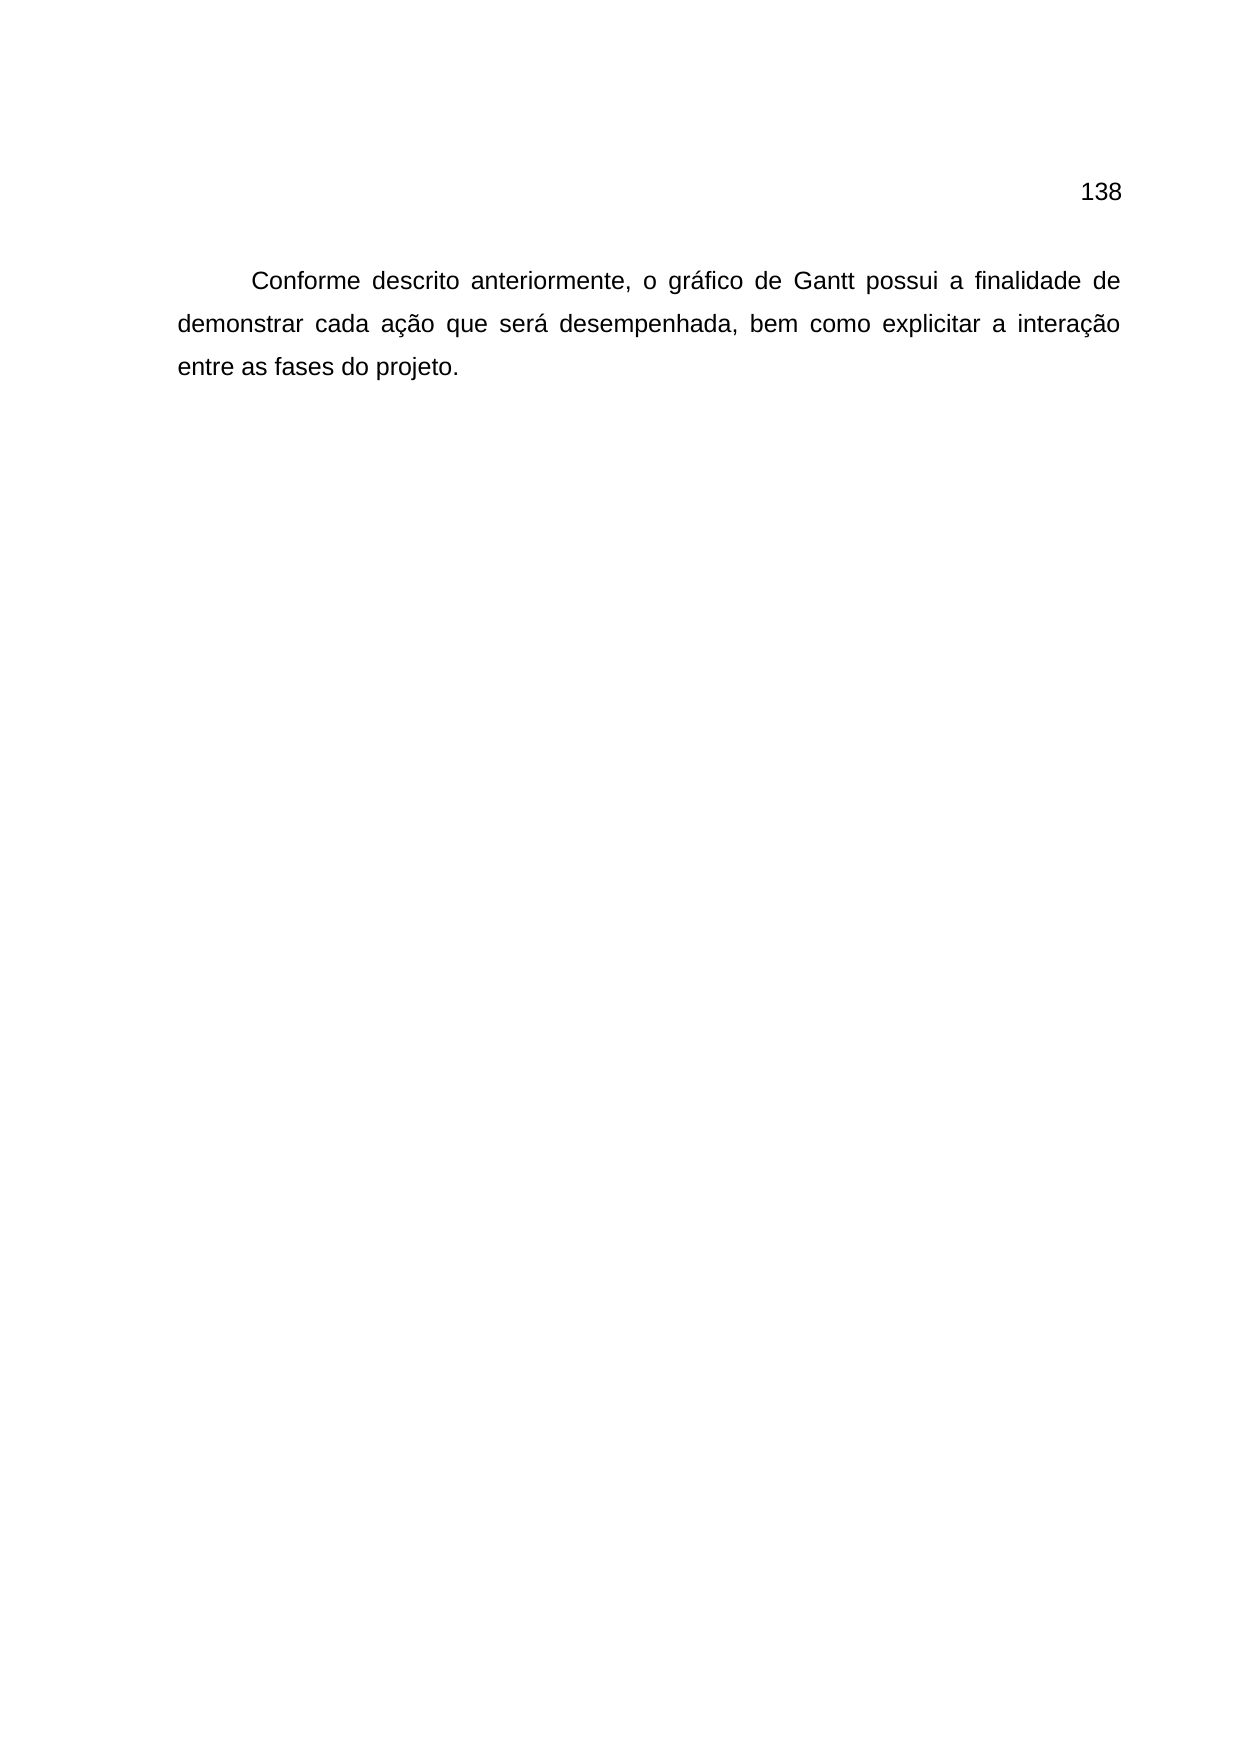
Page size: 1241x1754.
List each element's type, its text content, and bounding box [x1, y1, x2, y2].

text Conforme descrito anteriormente, o gráfico de Gantt possui a finalidade de demonstrar cada ação que será desempenhada, bem como explicitar a interação entre as fases do projeto. [177, 266, 1122, 381]
